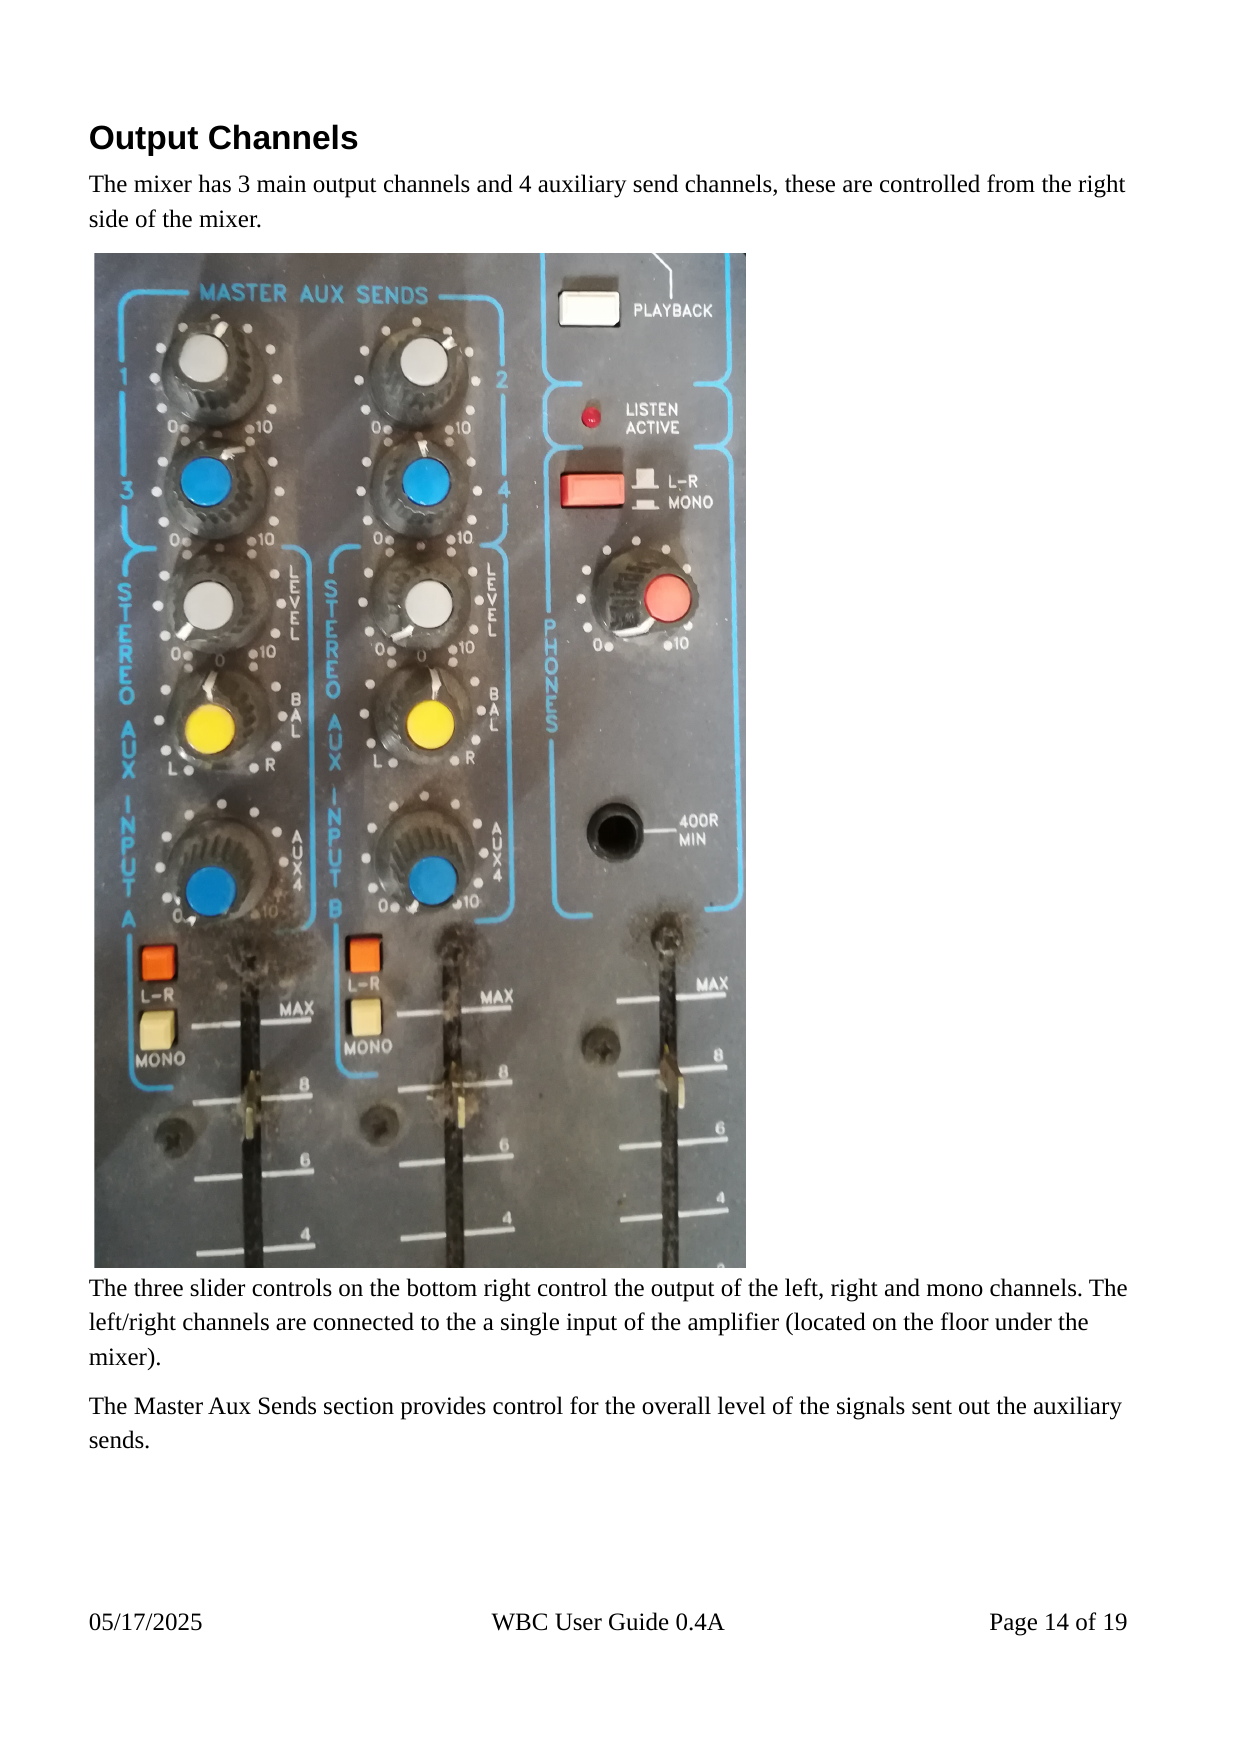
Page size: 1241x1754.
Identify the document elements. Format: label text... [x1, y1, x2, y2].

text The mixer has 3 main output channels and 4 auxiliary send channels, these are controlled from the right side of the mixer. [88, 169, 1152, 232]
text The three slider controls on the bottom right control the output of the left, right and mono channels. The left/right channels are connected to the a single input of the amplifier (located on the floor under the mixer). [88, 253, 1152, 1371]
subtitle Output Channels [88, 118, 1152, 157]
text The Master Aux Sends section provides control for the overall level of the signals sent out the auxiliary sends. [88, 1391, 1152, 1454]
